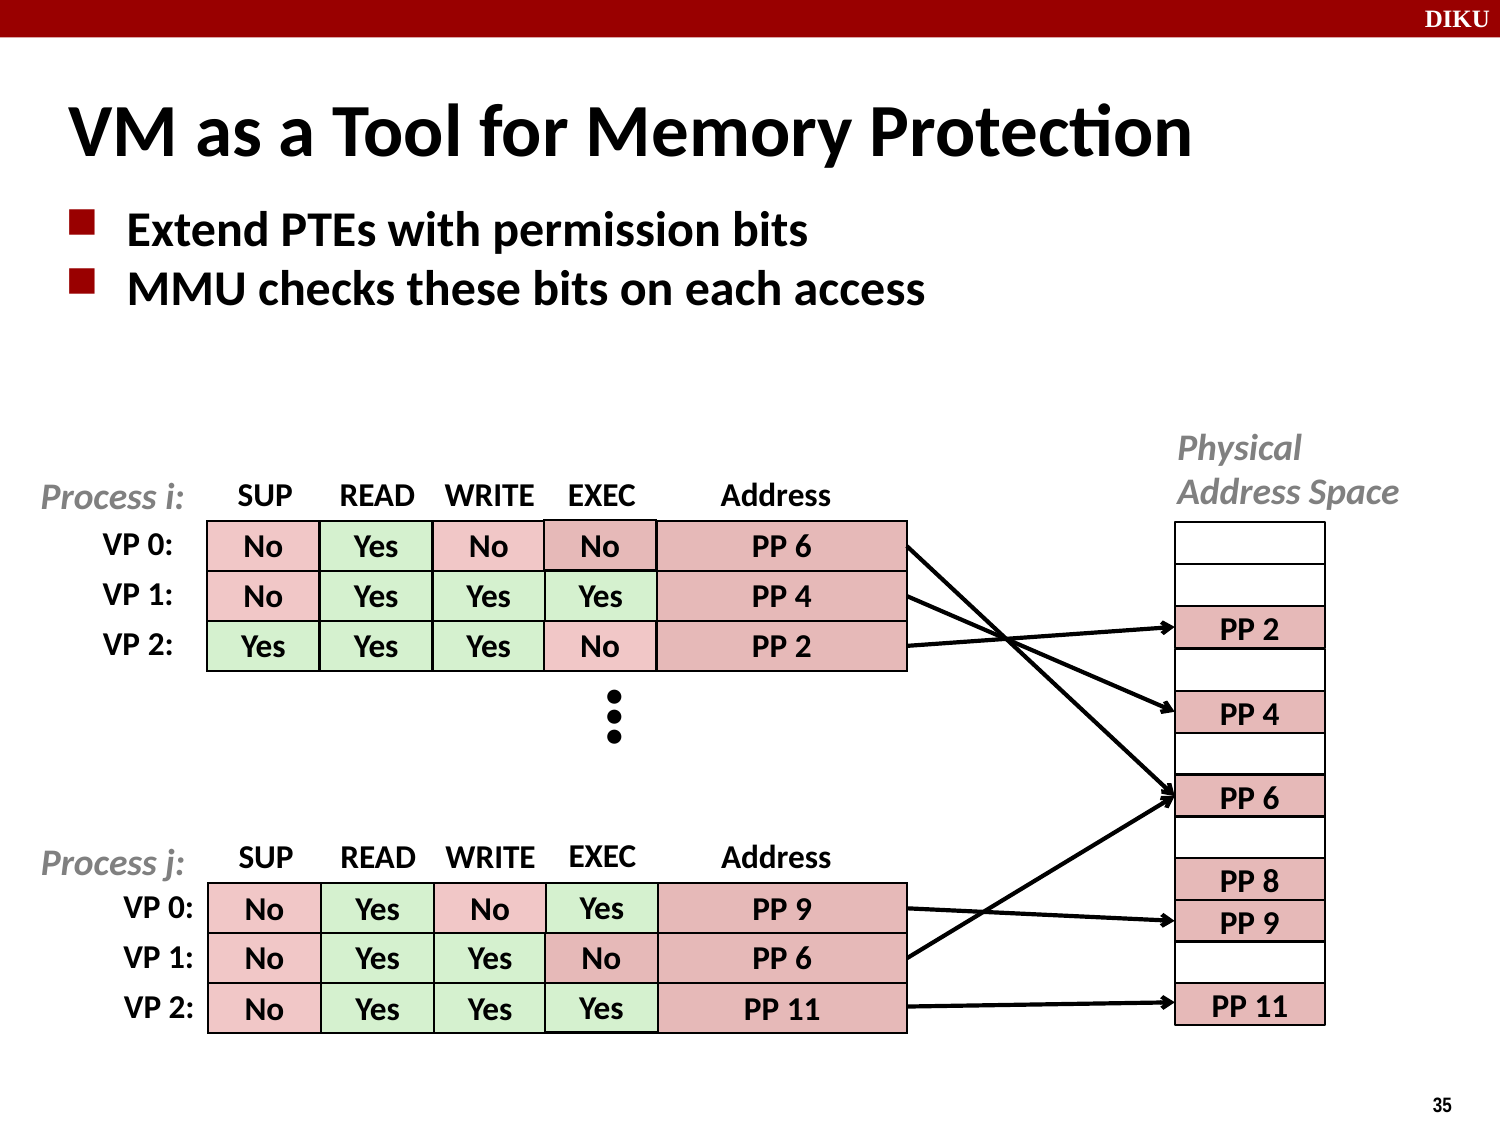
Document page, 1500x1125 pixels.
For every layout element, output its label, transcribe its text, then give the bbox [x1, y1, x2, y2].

text_box Yes [321, 983, 433, 1034]
text_box No [210, 883, 321, 933]
text_box SUP [222, 471, 308, 521]
text_box VP 0: [108, 883, 210, 933]
text_box Address [706, 833, 847, 883]
text_box WRITE [430, 833, 551, 883]
text_box PP 9 [658, 883, 908, 933]
text_box PP 8 [1174, 858, 1325, 900]
text_box Yes [545, 882, 658, 933]
text_box Process i: [25, 470, 200, 531]
text_box No [210, 983, 321, 1034]
text_box • • • [591, 683, 632, 778]
text_box PP 9 [1174, 900, 1325, 940]
text_box No [544, 520, 657, 571]
text_box EXEC [553, 832, 652, 882]
text_box PP 4 [1174, 690, 1325, 732]
text_box No [432, 521, 544, 571]
text_box PP 6 [658, 933, 908, 983]
text_box No [206, 521, 320, 571]
text_box Yes [320, 521, 432, 571]
text_box Extend PTEs with permission bits MMU checks these bits on each access [55, 198, 1419, 350]
text_box VM as a Tool for Memory Protection [53, 62, 1500, 191]
text_box EXEC [553, 470, 651, 520]
text_box READ [324, 471, 429, 521]
text_box VP 0: [87, 520, 189, 570]
text_box Yes [321, 933, 433, 983]
text_box WRITE [429, 471, 550, 521]
text_box Address [705, 471, 846, 521]
text_box No [210, 933, 321, 983]
text_box VP 1: [87, 570, 189, 625]
text_box PP 11 [657, 983, 908, 1034]
text_box PP 2 [657, 621, 907, 671]
text_box PP 4 [658, 571, 907, 621]
text_box Yes [321, 883, 433, 933]
text_box Yes [320, 571, 432, 621]
text_box PP 11 [1175, 983, 1325, 1025]
text_box Yes [433, 983, 547, 1034]
text_box VP 1: [108, 933, 210, 983]
text_box Yes [206, 621, 320, 671]
text_box VP 2: [88, 620, 189, 675]
text_box PP 6 [1174, 775, 1325, 815]
text_box Yes [320, 621, 432, 671]
text_box No [544, 621, 657, 671]
text_box No [206, 571, 320, 621]
text_box VP 2: [108, 983, 210, 1038]
text_box No [545, 933, 658, 982]
text_box READ [325, 833, 430, 883]
text_box PP 6 [657, 521, 907, 571]
text_box Yes [544, 570, 658, 621]
text_box No [433, 883, 545, 933]
text_box Yes [545, 982, 658, 1033]
text_box SUP [223, 833, 309, 883]
text_box Process j: [25, 836, 201, 896]
text_box Yes [432, 621, 544, 671]
text_box Yes [432, 571, 544, 621]
text_box Yes [433, 933, 545, 983]
text_box PP 2 [1174, 606, 1325, 648]
text_box Physical Address Space [1162, 418, 1438, 522]
